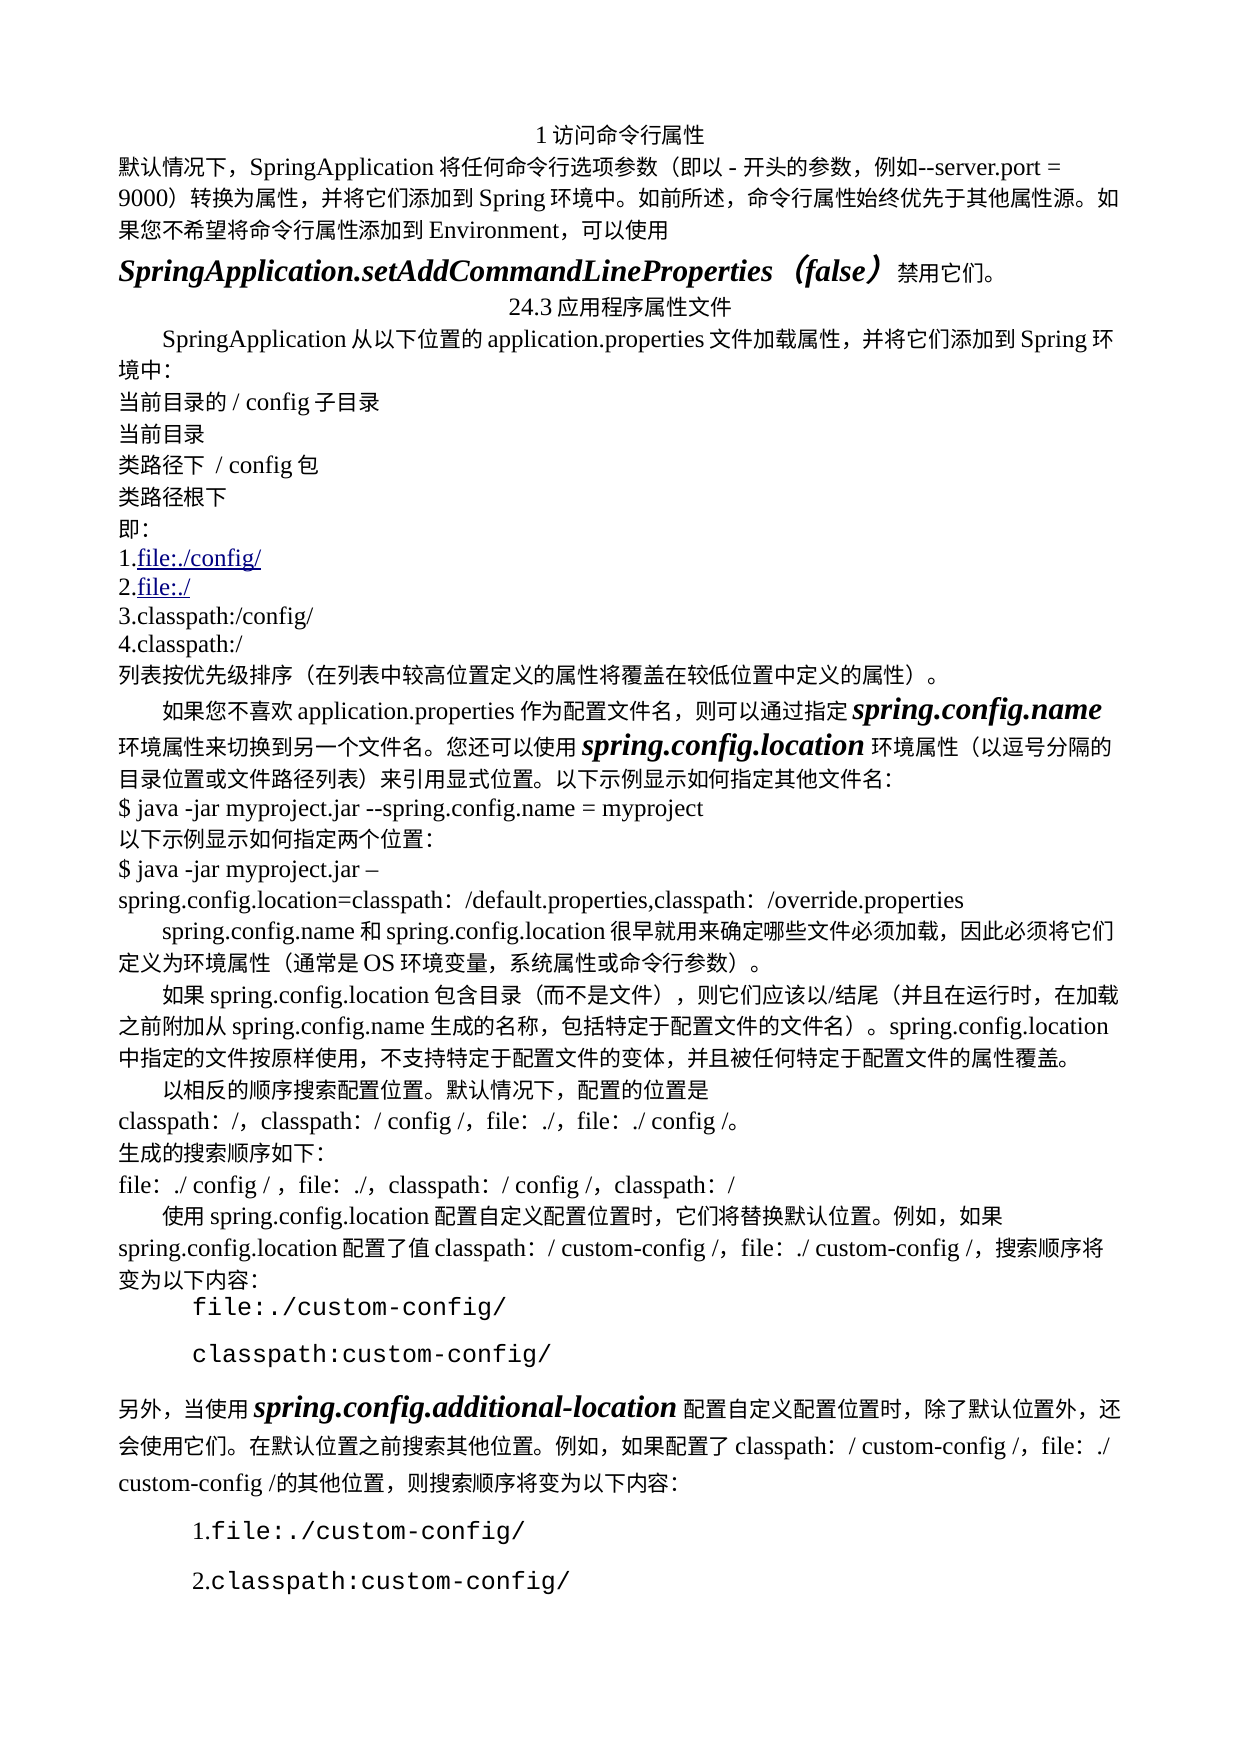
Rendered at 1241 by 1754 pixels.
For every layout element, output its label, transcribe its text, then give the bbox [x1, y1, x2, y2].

text SpringApplication从以下位置的application.properties文件加载属性，并将它们添加到Spring环境中： [118, 322, 1122, 385]
text 1访问命令行属性 [118, 118, 1122, 150]
text 另外，当使用spring.config.additional-location配置自定义配置位置时，除了默认位置外，还会使用它们。在默认位置之前搜索其他位置。例如，如果配置了classpath：/ custom-config /，file：./ custom-config /的其他位置，则搜索顺序将变为以下内容： [118, 1388, 1122, 1497]
text 以下示例显示如何指定两个位置： [118, 822, 1122, 854]
text file:./custom-config/ [118, 1294, 1122, 1323]
list file:./custom-config/ [118, 1516, 1122, 1547]
text classpath：/，classpath：/ config /，file：./，file：./ config /。 [118, 1104, 1122, 1136]
text 使用spring.config.location配置自定义配置位置时，它们将替换默认位置。例如，如果spring.config.location配置了值classpath：/ custom-config /，file：./ custom-config /，搜索顺序将变为以下内容： [118, 1199, 1122, 1294]
text spring.config.name和spring.config.location很早就用来确定哪些文件必须加载，因此必须将它们定义为环境属性（通常是OS环境变量，系统属性或命令行参数）。 [118, 914, 1122, 978]
text 1.file:./config/ [118, 543, 1122, 572]
text 24.3应用程序属性文件 [118, 290, 1122, 322]
text 以相反的顺序搜索配置位置。默认情况下，配置的位置是 [118, 1073, 1122, 1104]
text file：./ config / ，file：./，classpath：/ config /，classpath：/ [118, 1168, 1122, 1199]
text 即： [118, 512, 1122, 543]
text $ java -jar myproject.jar --spring.config.name = myproject [118, 793, 1122, 822]
text $ java -jar myproject.jar –spring.config.location=classpath：/default.properties,classpath：/override.properties [118, 854, 1122, 914]
text 4.classpath:/ [118, 629, 1122, 658]
text 生成的搜索顺序如下： [118, 1136, 1122, 1168]
text 2.file:./ [118, 572, 1122, 601]
text 默认情况下，SpringApplication将任何命令行选项参数（即以 - 开头的参数，例如--server.port = 9000）转换为属性，并将它们添加到Spring环境中。如前所述，命令行属性始终优先于其他属性源。如果您不希望将命令行属性添加到Environment，可以使用SpringApplication.setAddCommandLineProperties（false）禁用它们。 [118, 150, 1122, 290]
text 3.classpath:/config/ [118, 601, 1122, 629]
text 当前目录 [118, 417, 1122, 448]
list classpath:custom-config/ [118, 1341, 1122, 1370]
text 列表按优先级排序（在列表中较高位置定义的属性将覆盖在较低位置中定义的属性）。 [118, 658, 1122, 690]
text 如果您不喜欢application.properties作为配置文件名，则可以通过指定spring.config.name环境属性来切换到另一个文件名。您还可以使用spring.config.location环境属性（以逗号分隔的目录位置或文件路径列表）来引用显式位置。以下示例显示如何指定其他文件名： [118, 690, 1122, 793]
text 类路径根下 [118, 480, 1122, 512]
text 如果spring.config.location包含目录（而不是文件），则它们应该以/结尾（并且在运行时，在加载之前附加从spring.config.name生成的名称，包括特定于配置文件的文件名）。spring.config.location中指定的文件按原样使用，不支持特定于配置文件的变体，并且被任何特定于配置文件的属性覆盖。 [118, 978, 1122, 1073]
list classpath:custom-config/ [118, 1566, 1122, 1597]
text 当前目录的 / config子目录 [118, 385, 1122, 417]
text 类路径下 / config包 [118, 448, 1122, 480]
